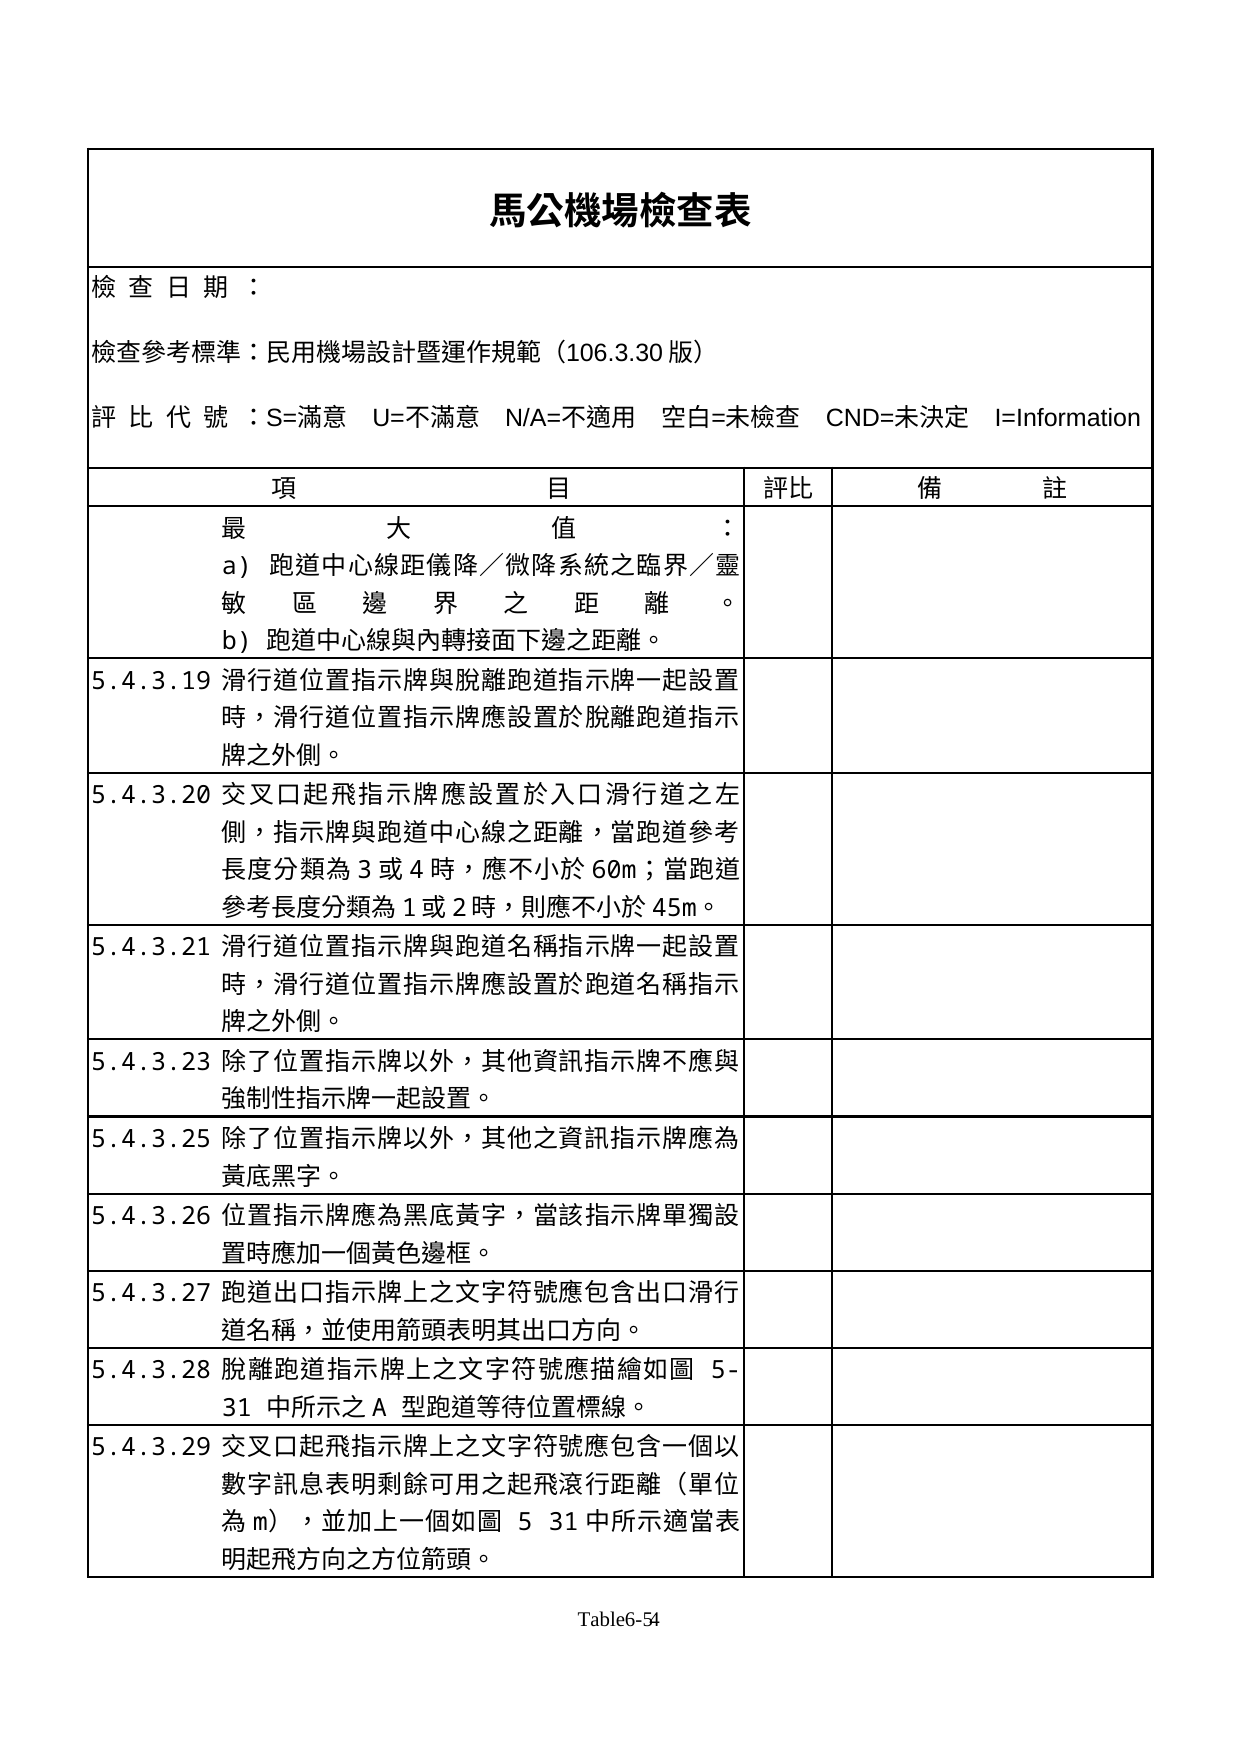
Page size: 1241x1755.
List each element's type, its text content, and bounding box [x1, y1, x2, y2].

table_cell [833, 1426, 1151, 1576]
table_cell 5.4.3.21 [89, 926, 219, 1038]
table_cell [833, 659, 1151, 772]
table_cell 5.4.3.25 [89, 1118, 219, 1192]
table_cell 除了位置指示牌以外，其他資訊指示牌不應與強制性指示牌一起設置。 [219, 1040, 743, 1115]
table_cell 項 目 [219, 469, 743, 505]
table_cell 交叉口起飛指示牌應設置於入口滑行道之左側，指示牌與跑道中心線之距離，當跑道參考長度分類為3或4時，應不小於60m；當跑道參考長度分類為1或2時，則應不小於45m。 [219, 774, 743, 924]
table_cell [89, 469, 219, 505]
table_cell 位置指示牌應為黑底黃字，當該指示牌單獨設置時應加一個黃色邊框。 [219, 1195, 743, 1269]
table_cell [745, 774, 831, 924]
table_cell [745, 1272, 831, 1347]
table_cell [833, 507, 1151, 657]
table_cell [745, 1118, 831, 1192]
table_cell [833, 926, 1151, 1038]
table_cell [833, 1040, 1151, 1115]
table_cell 滑行道位置指示牌與脫離跑道指示牌一起設置時，滑行道位置指示牌應設置於脫離跑道指示牌之外側。 [219, 659, 743, 772]
table_cell 交叉口起飛指示牌上之文字符號應包含一個以數字訊息表明剩餘可用之起飛滾行距離（單位為m），並加上一個如圖 5 31中所示適當表明起飛方向之方位箭頭。 [219, 1426, 743, 1576]
table_cell [833, 1195, 1151, 1269]
table_cell [745, 1040, 831, 1115]
table_cell 脫離跑道指示牌上之文字符號應描繪如圖 5-31 中所示之A 型跑道等待位置標線。 [219, 1349, 743, 1424]
table_cell 備 註 [833, 469, 1151, 505]
table_cell 檢 查 日 期 ： 檢查參考標準：民用機場設計暨運作規範（106.3.30版） 評 比 代 號 ：S=滿意 U=不滿意 N/A=不適用 空白=未檢查 CND=未決定 I=Information [89, 268, 1151, 467]
table_cell 評比 [745, 469, 831, 505]
table_cell [745, 1195, 831, 1269]
table_cell 5.4.3.26 [89, 1195, 219, 1269]
table_cell [833, 1272, 1151, 1347]
table_cell [745, 1426, 831, 1576]
table_cell [833, 1118, 1151, 1192]
table_cell 5.4.3.19 [89, 659, 219, 772]
table_cell 5.4.3.28 [89, 1349, 219, 1424]
table_cell 5.4.3.29 [89, 1426, 219, 1576]
table_cell 除了位置指示牌以外，其他之資訊指示牌應為黃底黑字。 [219, 1118, 743, 1192]
table_cell 5.4.3.23 [89, 1040, 219, 1115]
table_cell [833, 774, 1151, 924]
table_cell [745, 659, 831, 772]
table_cell [745, 507, 831, 657]
table_cell 5.4.3.27 [89, 1272, 219, 1347]
table_header 馬公機場檢查表 [89, 150, 1151, 266]
table_cell [89, 507, 219, 657]
table_cell 跑道出口指示牌上之文字符號應包含出口滑行道名稱，並使用箭頭表明其出口方向。 [219, 1272, 743, 1347]
table_cell [833, 1349, 1151, 1424]
table_cell 滑行道位置指示牌與跑道名稱指示牌一起設置時，滑行道位置指示牌應設置於跑道名稱指示牌之外側。 [219, 926, 743, 1038]
table_cell [745, 1349, 831, 1424]
table_cell 最大值： a) 跑道中心線距儀降／微降系統之臨界／靈敏區邊界之距離。 b) 跑道中心線與內轉接面下邊之距離。 [219, 507, 743, 657]
table_cell [745, 926, 831, 1038]
table_cell 5.4.3.20 [89, 774, 219, 924]
